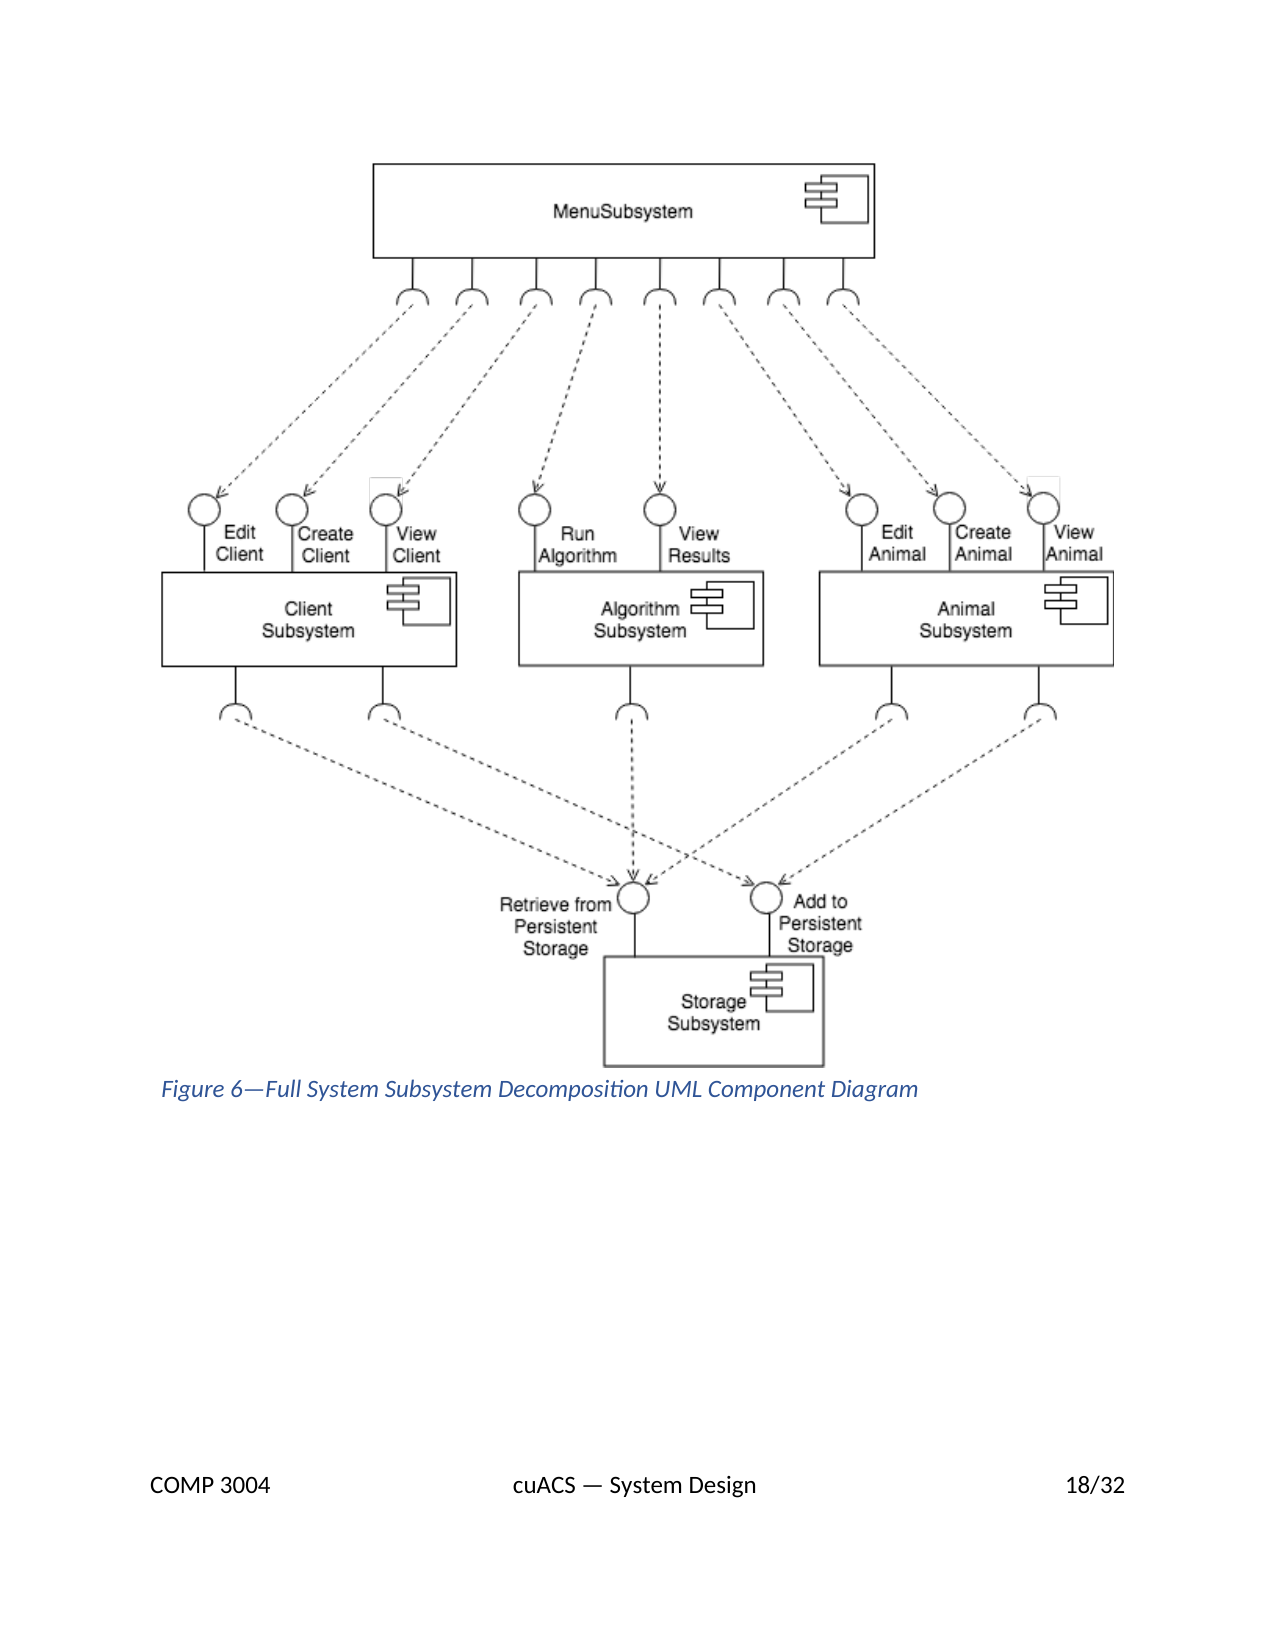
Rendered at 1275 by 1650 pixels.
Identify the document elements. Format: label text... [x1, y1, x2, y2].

picture [161, 162, 1114, 1068]
text Figure 6—Full System Subsystem Decomposition UML Component Diagram [161, 1068, 1114, 1104]
